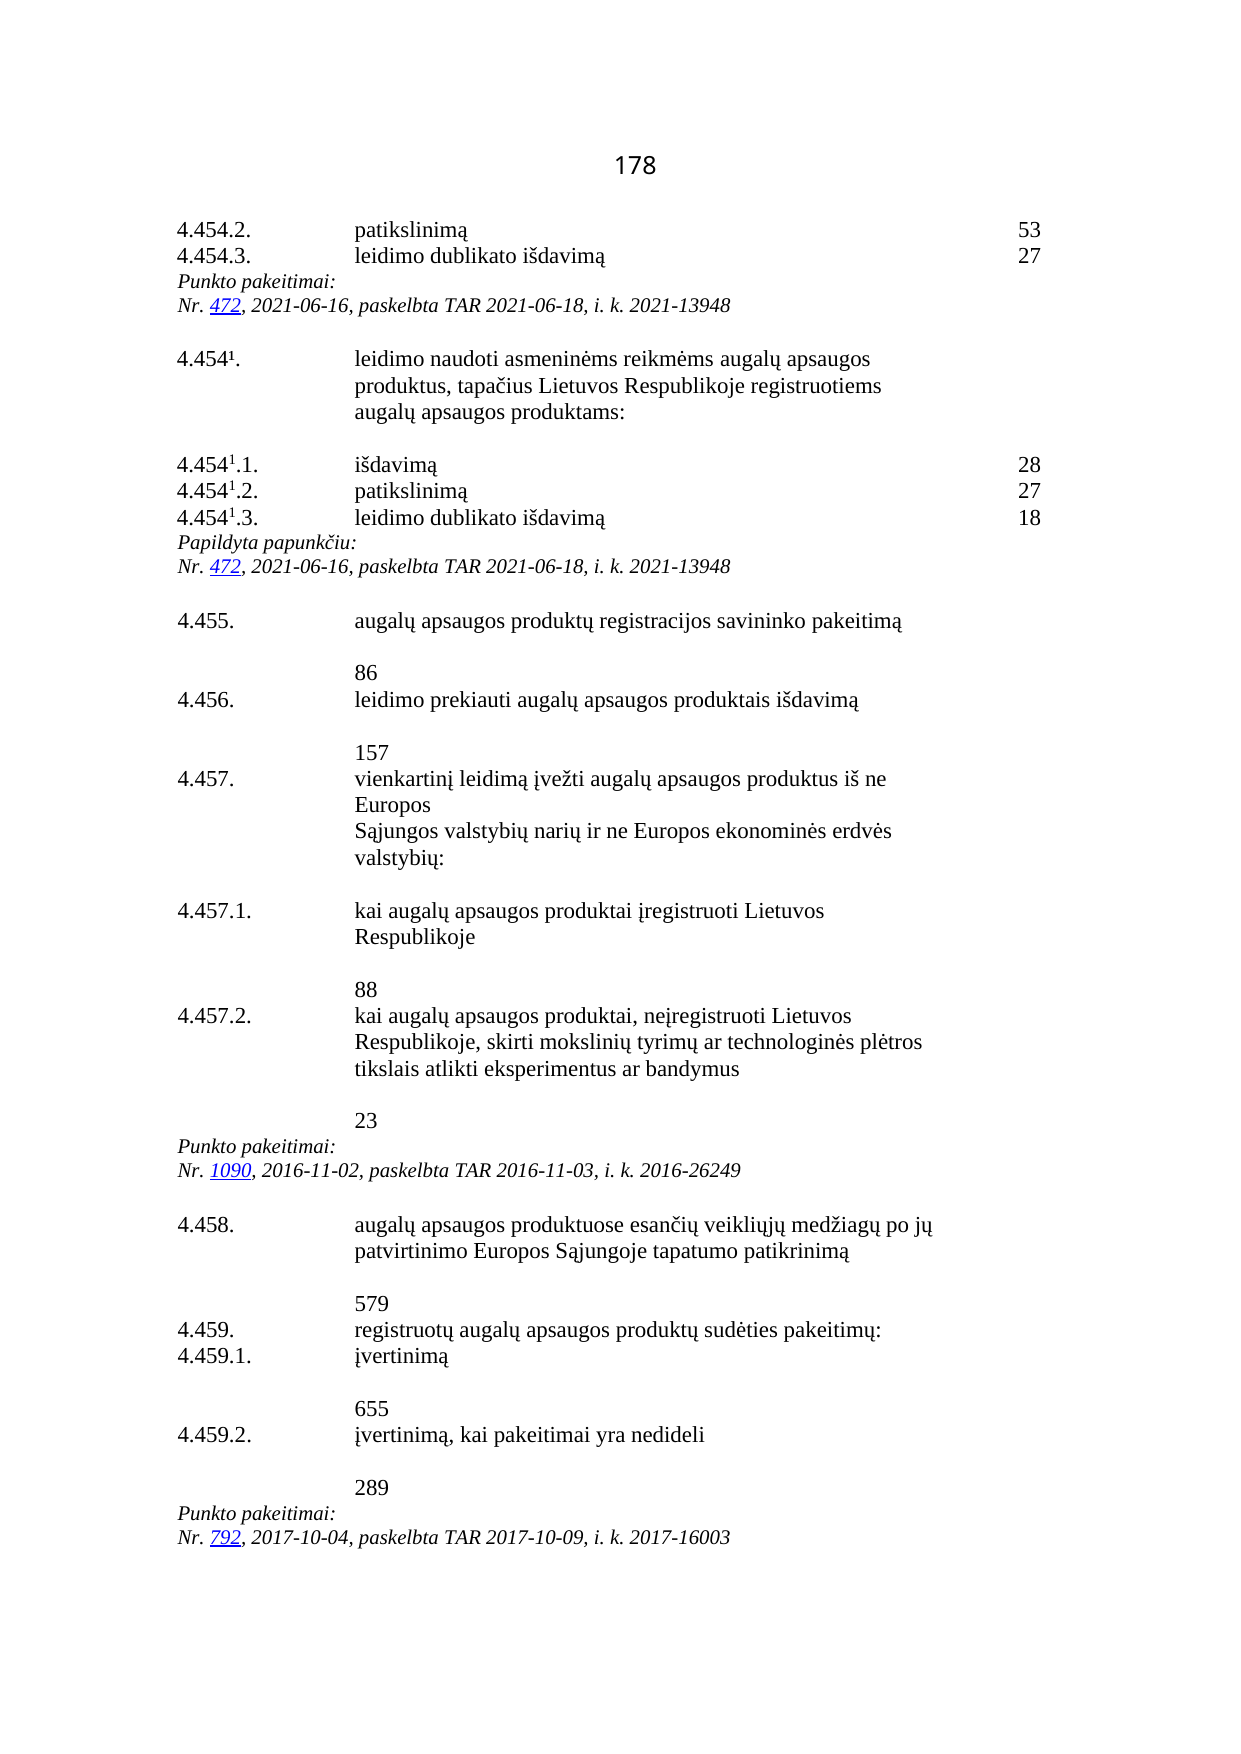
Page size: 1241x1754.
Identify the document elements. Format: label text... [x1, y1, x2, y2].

text Papildyta papunkčiu: [177, 530, 1093, 554]
text 4.459. registruotų augalų apsaugos produktų sudėties pakeitimų: [177, 1316, 945, 1342]
text Respublikoje, skirti mokslinių tyrimų ar technologinės plėtros [354, 1028, 945, 1055]
text Punkto pakeitimai: [177, 268, 1093, 293]
text 4.457.2. kai augalų apsaugos produktai, neįregistruoti Lietuvos [177, 1002, 945, 1028]
text 4.4541.3. leidimo dublikato išdavimą 18 [177, 503, 1093, 530]
text 4.4541.1. išdavimą 28 [177, 451, 1093, 477]
text Nr. 792, 2017-10-04, paskelbta TAR 2017-10-09, i. k. 2017-16003 [177, 1525, 1093, 1549]
text 4.459.1. įvertinimą 655 [177, 1342, 945, 1422]
text 4.457.1. kai augalų apsaugos produktai įregistruoti Lietuvos Respublikoje 88 [177, 897, 945, 1002]
text Nr. 1090, 2016-11-02, paskelbta TAR 2016-11-03, i. k. 2016-26249 [177, 1158, 1093, 1182]
text Nr. 472, 2021-06-16, paskelbta TAR 2021-06-18, i. k. 2021-13948 [177, 293, 1093, 317]
text 4.4541.2. patikslinimą 27 [177, 477, 1093, 503]
text patvirtinimo Europos Sąjungoje tapatumo patikrinimą 579 [354, 1237, 945, 1316]
text 4.456. leidimo prekiauti augalų apsaugos produktais išdavimą 157 [177, 686, 945, 765]
text Sąjungos valstybių narių ir ne Europos ekonominės erdvės [354, 818, 945, 844]
text Punkto pakeitimai: [177, 1134, 1093, 1158]
text 4.454.2. patikslinimą 53 [177, 216, 1093, 242]
text 4.454¹. leidimo naudoti asmeninėms reikmėms augalų apsaugos produktus, tapačius Lietuvos Respublikoje registruotiems augalų apsaugos produktams: [177, 345, 945, 451]
text 4.455. augalų apsaugos produktų registracijos savininko pakeitimą 86 [177, 607, 945, 686]
text 4.459.2. įvertinimą, kai pakeitimai yra nedideli 289 [177, 1422, 945, 1501]
text Punkto pakeitimai: [177, 1501, 1093, 1525]
text valstybių: [354, 844, 945, 897]
text 4.457. vienkartinį leidimą įvežti augalų apsaugos produktus iš ne Europos [177, 765, 945, 818]
text 4.458. augalų apsaugos produktuose esančių veikliųjų medžiagų po jų [177, 1211, 945, 1237]
text Nr. 472, 2021-06-16, paskelbta TAR 2021-06-18, i. k. 2021-13948 [177, 554, 1093, 578]
text tikslais atlikti eksperimentus ar bandymus 23 [354, 1055, 945, 1134]
text 4.454.3. leidimo dublikato išdavimą 27 [177, 242, 1093, 268]
